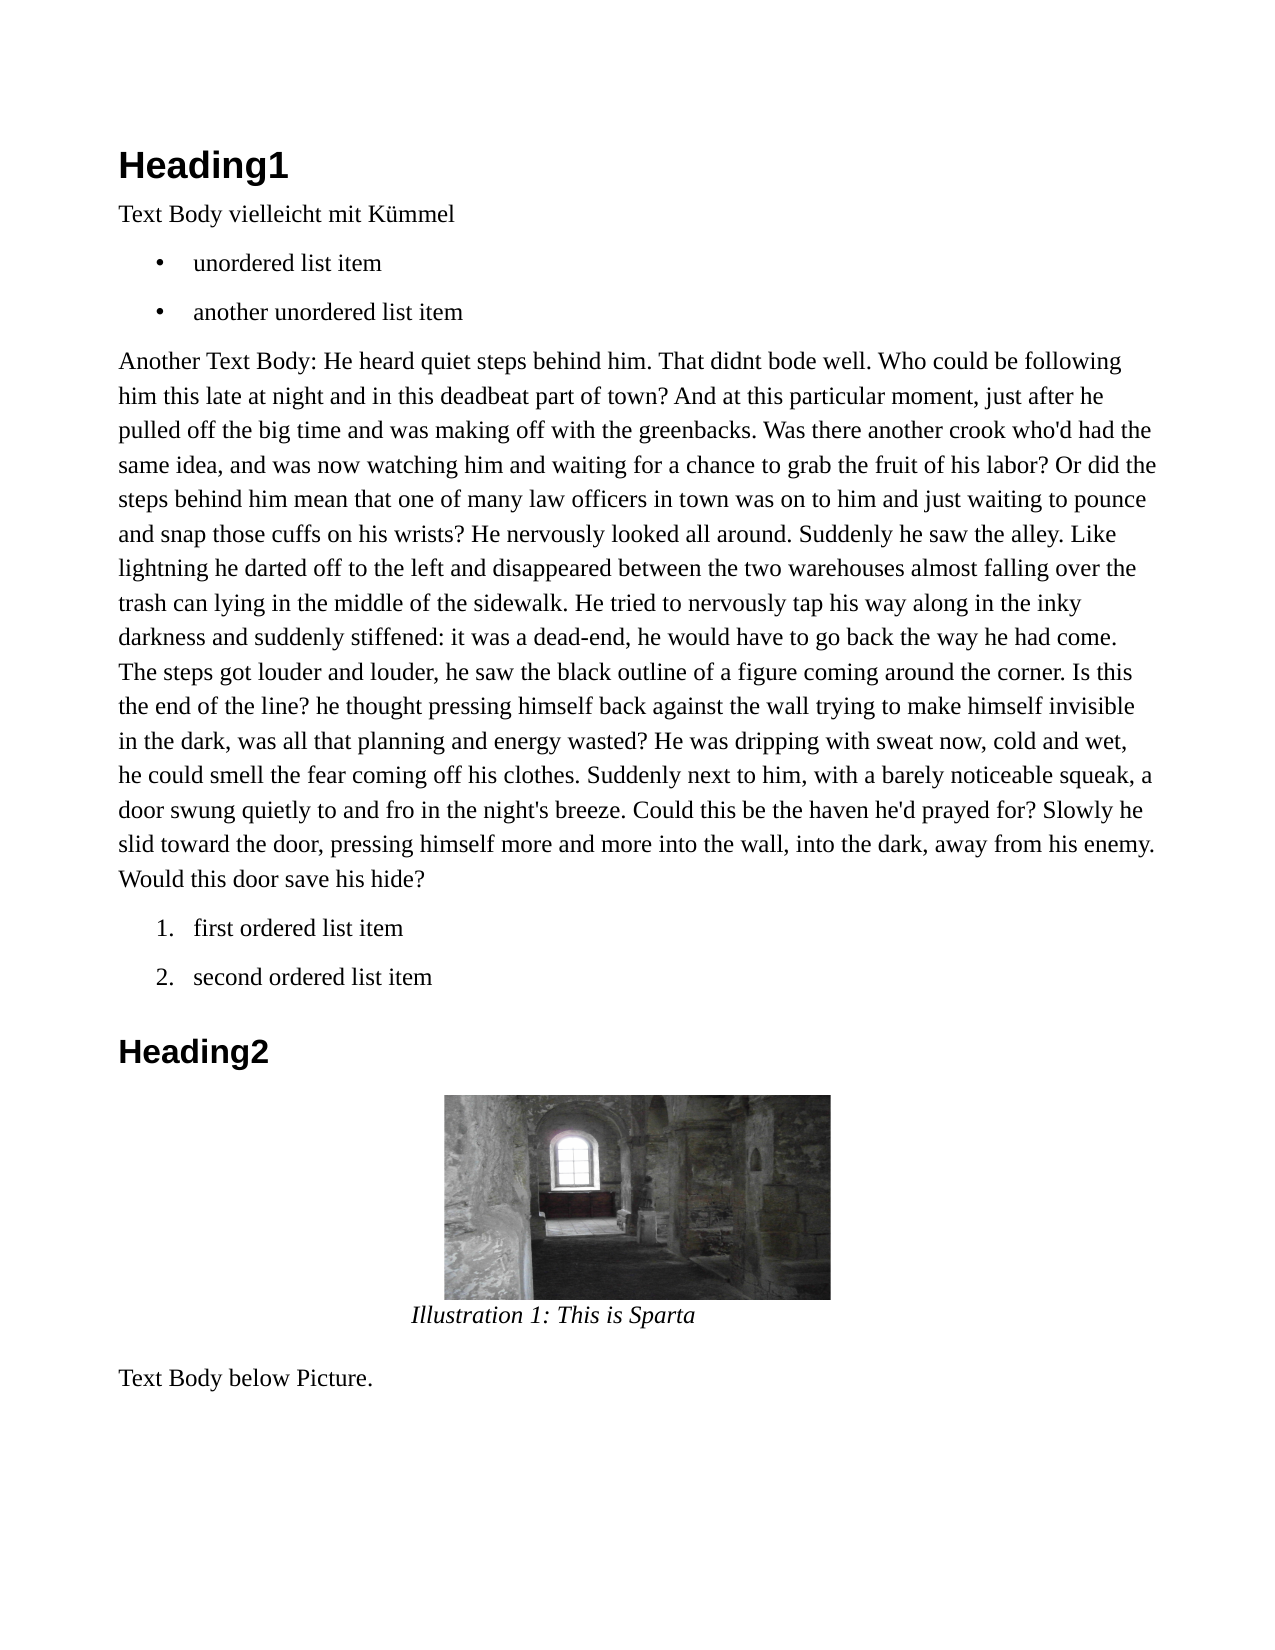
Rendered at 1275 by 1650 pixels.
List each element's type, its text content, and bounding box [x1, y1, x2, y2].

list unordered list item [156, 248, 1157, 277]
subtitle Heading1 [118, 143, 1157, 187]
list first ordered list item [156, 913, 1157, 941]
picture [444, 1095, 831, 1300]
text Text Body below Picture. [118, 1083, 1157, 1392]
text Another Text Body: He heard quiet steps behind him. That didnt bode well. Who could be following him this late at night and in this deadbeat part of town? And at this particular moment, just after he pulled off the big time and was making off with the greenbacks. Was there another crook who'd had the same idea, and was now watching him and waiting for a chance to grab the fruit of his labor? Or did the steps behind him mean that one of many law officers in town was on to him and just waiting to pounce and snap those cuffs on his wrists? He nervously looked all around. Suddenly he saw the alley. Like lightning he darted off to the left and disappeared between the two warehouses almost falling over the trash can lying in the middle of the sidewalk. He tried to nervously tap his way along in the inky darkness and suddenly stiffened: it was a dead-end, he would have to go back the way he had come. The steps got louder and louder, he saw the black outline of a figure coming around the corner. Is this the end of the line? he thought pressing himself back against the wall trying to make himself invisible in the dark, was all that planning and energy wasted? He was dripping with sweat now, cold and wet, he could smell the fear coming off his clothes. Suddenly next to him, with a barely noticeable squeak, a door swung quietly to and fro in the night's breeze. Could this be the haven he'd prayed for? Slowly he slid toward the door, pressing himself more and more into the wall, into the dark, away from his enemy. Would this door save his hide? [118, 346, 1157, 892]
text Text Body vielleicht mit Kümmel [118, 199, 1157, 228]
subtitle Heading2 [118, 1032, 1157, 1070]
text Illustration 1: This is Sparta [411, 1300, 864, 1328]
list another unordered list item [156, 297, 1157, 326]
list second ordered list item [156, 962, 1157, 991]
